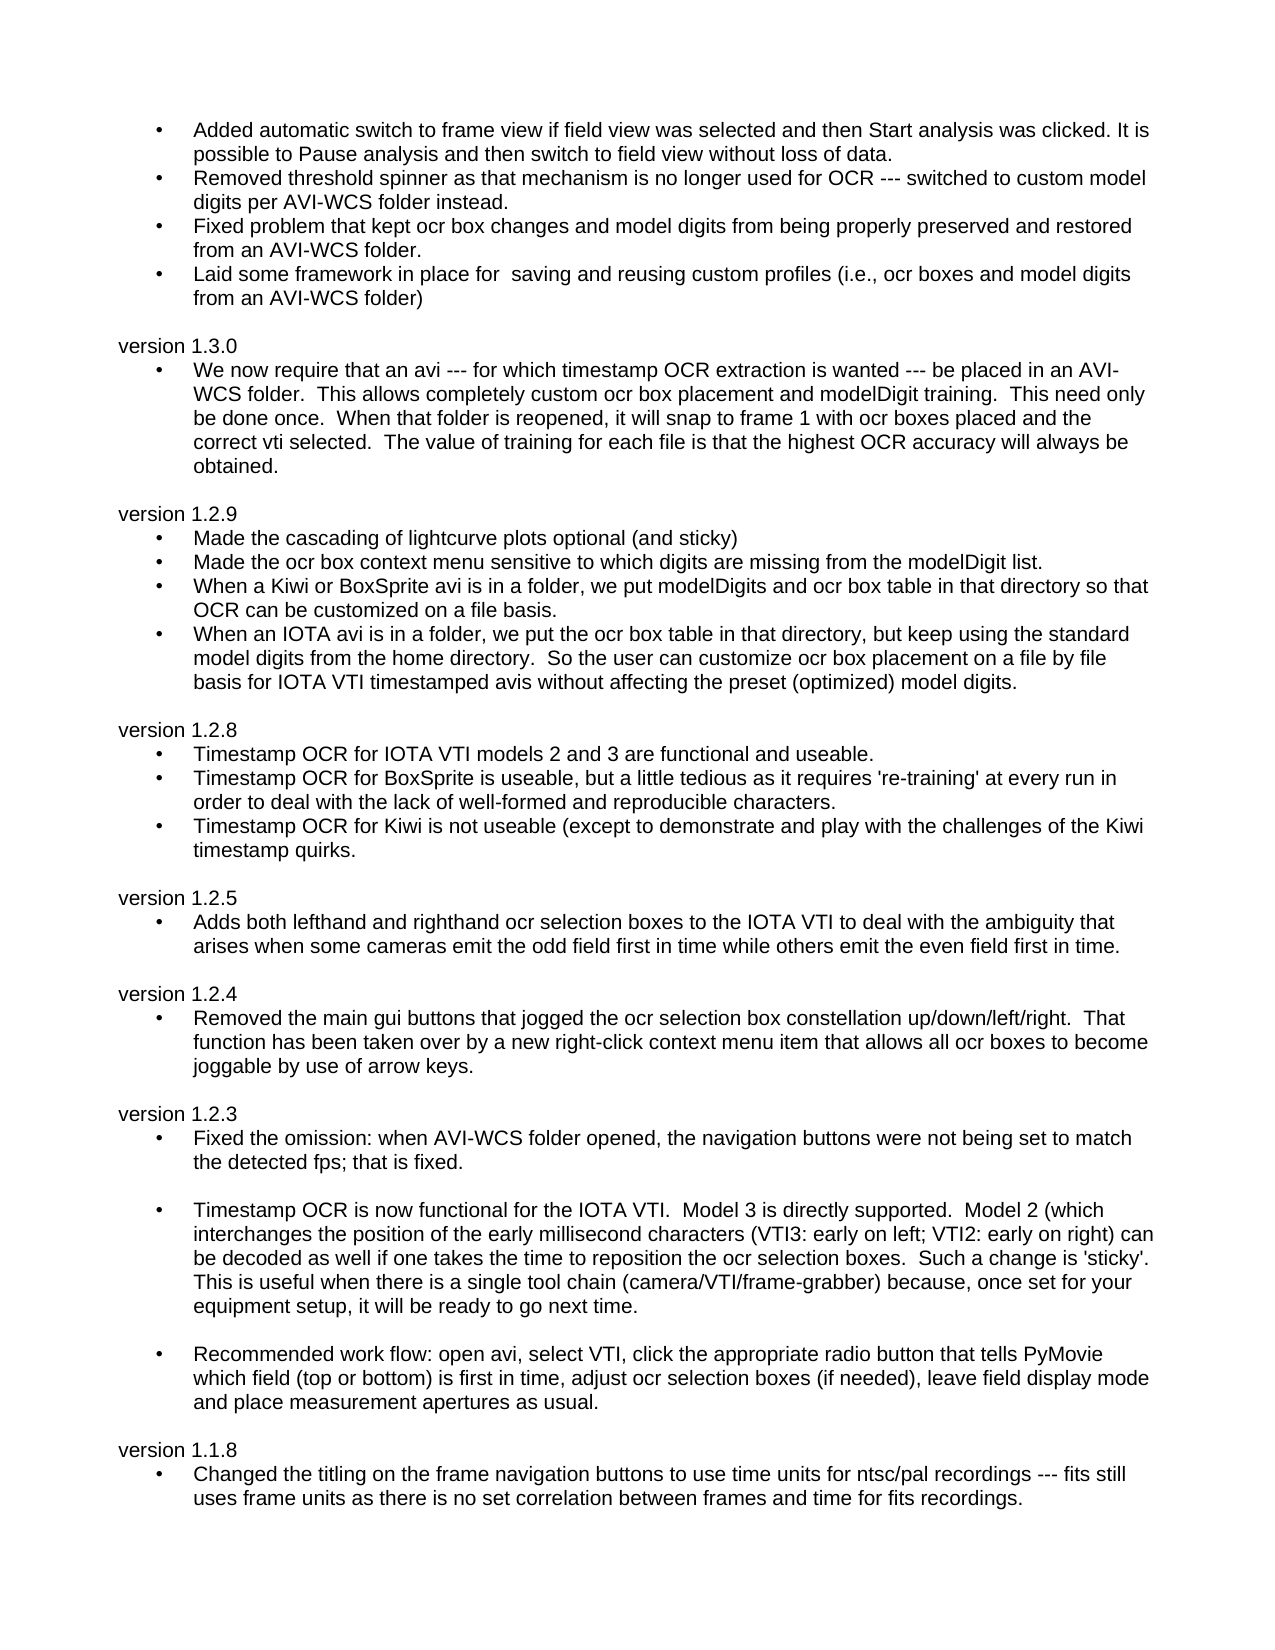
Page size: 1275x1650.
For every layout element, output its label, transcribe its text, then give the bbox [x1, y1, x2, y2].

text version 1.2.4 [118, 982, 1157, 1006]
list Added automatic switch to frame view if field view was selected and then Start analysis was clicked. It is possible to Pause analysis and then switch to field view without loss of data. [156, 118, 1157, 166]
list We now require that an avi --- for which timestamp OCR extraction is wanted --- be placed in an AVI-WCS folder. This allows completely custom ocr box placement and modelDigit training. This need only be done once. When that folder is reopened, it will snap to frame 1 with ocr boxes placed and the correct vti selected. The value of training for each file is that the highest OCR accuracy will always be obtained. [156, 358, 1157, 502]
text version 1.1.8 [118, 1438, 1157, 1462]
list Timestamp OCR for BoxSprite is useable, but a little tedious as it requires 're-training' at every run in order to deal with the lack of well-formed and reproducible characters. [156, 766, 1157, 814]
list Fixed problem that kept ocr box changes and model digits from being properly preserved and restored from an AVI-WCS folder. [156, 214, 1157, 262]
list Laid some framework in place for saving and reusing custom profiles (i.e., ocr boxes and model digits from an AVI-WCS folder) [156, 262, 1157, 334]
list When a Kiwi or BoxSprite avi is in a folder, we put modelDigits and ocr box table in that directory so that OCR can be customized on a file basis. [156, 574, 1157, 622]
text version 1.2.8 [118, 718, 1157, 742]
list Timestamp OCR for Kiwi is not useable (except to demonstrate and play with the challenges of the Kiwi timestamp quirks. [156, 814, 1157, 886]
list When an IOTA avi is in a folder, we put the ocr box table in that directory, but keep using the standard model digits from the home directory. So the user can customize ocr box placement on a file by file basis for IOTA VTI timestamped avis without affecting the preset (optimized) model digits. [156, 622, 1157, 718]
text version 1.2.3 [118, 1102, 1157, 1126]
list Fixed the omission: when AVI-WCS folder opened, the navigation buttons were not being set to match the detected fps; that is fixed. [156, 1126, 1157, 1198]
list Timestamp OCR is now functional for the IOTA VTI. Model 3 is directly supported. Model 2 (which interchanges the position of the early millisecond characters (VTI3: early on left; VTI2: early on right) can be decoded as well if one takes the time to reposition the ocr selection boxes. Such a change is 'sticky'. This is useful when there is a single tool chain (camera/VTI/frame-grabber) because, once set for your equipment setup, it will be ready to go next time. [156, 1198, 1157, 1342]
list Made the cascading of lightcurve plots optional (and sticky) [156, 526, 1157, 550]
text version 1.2.5 [118, 886, 1157, 910]
text version 1.2.9 [118, 502, 1157, 526]
list Timestamp OCR for IOTA VTI models 2 and 3 are functional and useable. [156, 742, 1157, 766]
text version 1.3.0 [118, 334, 1157, 358]
list Changed the titling on the frame navigation buttons to use time units for ntsc/pal recordings --- fits still uses frame units as there is no set correlation between frames and time for fits recordings. [156, 1462, 1157, 1509]
list Made the ocr box context menu sensitive to which digits are missing from the modelDigit list. [156, 550, 1157, 574]
list Removed threshold spinner as that mechanism is no longer used for OCR --- switched to custom model digits per AVI-WCS folder instead. [156, 166, 1157, 214]
list Adds both lefthand and righthand ocr selection boxes to the IOTA VTI to deal with the ambiguity that arises when some cameras emit the odd field first in time while others emit the even field first in time. [156, 910, 1157, 982]
list Recommended work flow: open avi, select VTI, click the appropriate radio button that tells PyMovie which field (top or bottom) is first in time, adjust ocr selection boxes (if needed), leave field display mode and place measurement apertures as usual. [156, 1342, 1157, 1438]
list Removed the main gui buttons that jogged the ocr selection box constellation up/down/left/right. That function has been taken over by a new right-click context menu item that allows all ocr boxes to become joggable by use of arrow keys. [156, 1006, 1157, 1078]
